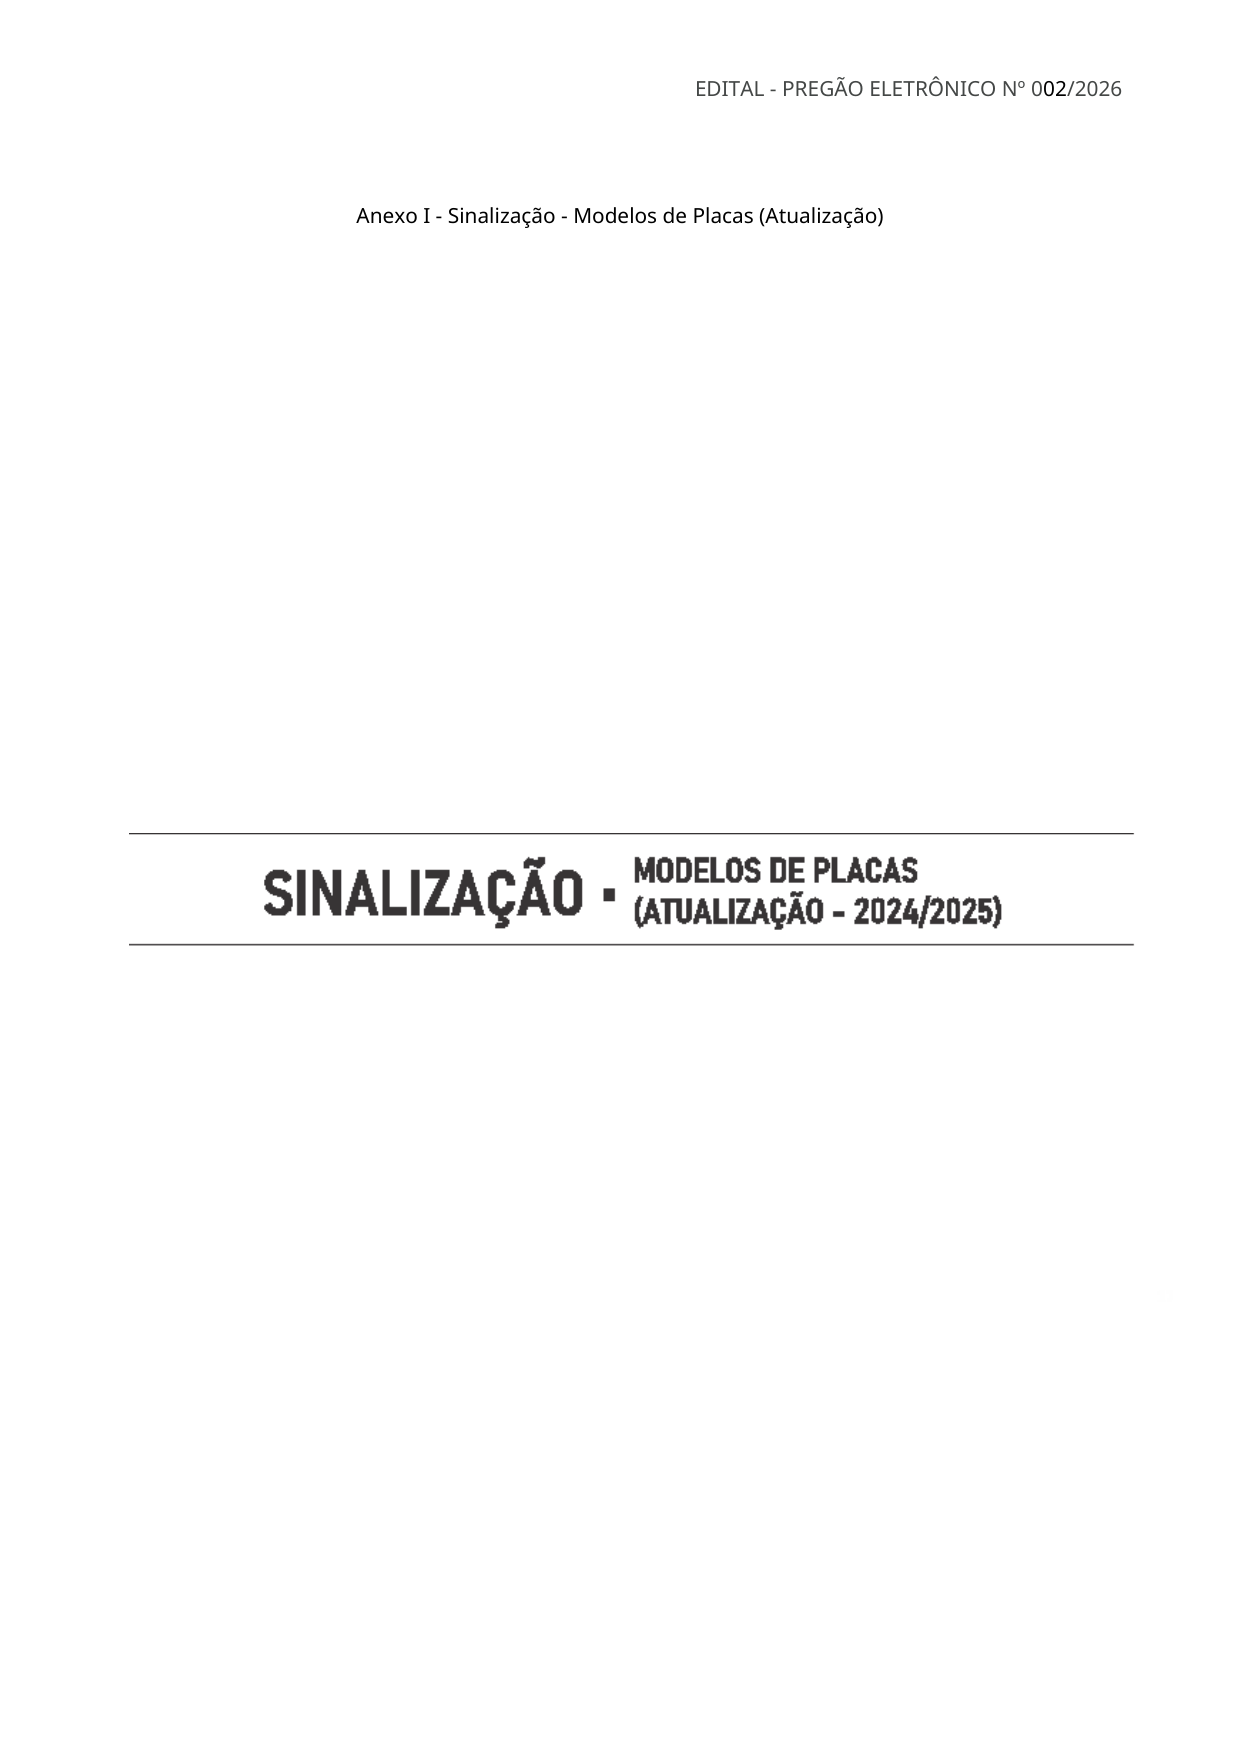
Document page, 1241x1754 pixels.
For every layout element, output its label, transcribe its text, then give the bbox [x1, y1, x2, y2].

text Anexo I - Sinalização - Modelos de Placas (Atualização) [118, 201, 1122, 229]
picture [129, 833, 1174, 1302]
